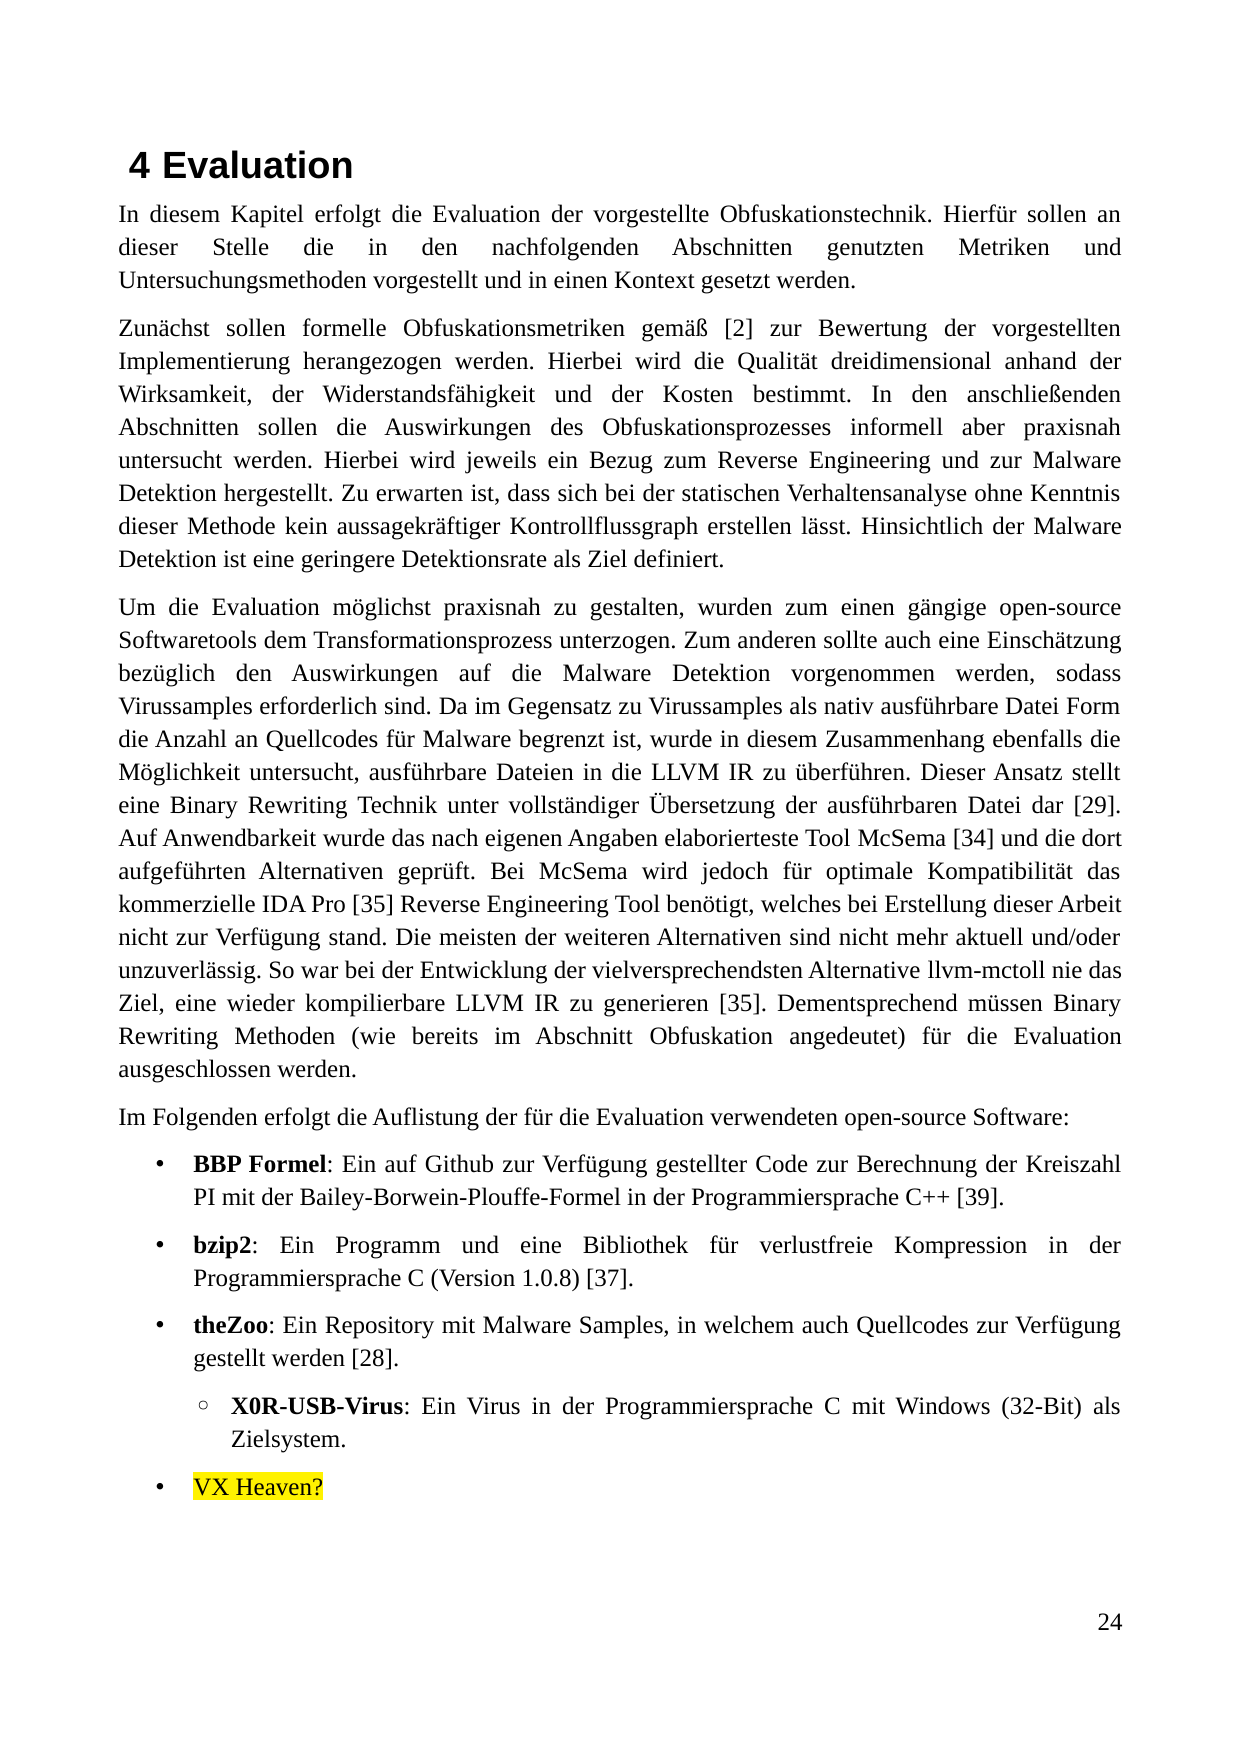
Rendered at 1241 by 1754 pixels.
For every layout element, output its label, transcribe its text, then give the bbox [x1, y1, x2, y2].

list BBP Formel: Ein auf Github zur Verfügung gestellter Code zur Berechnung der Kreiszahl PI mit der Bailey-Borwein-Plouffe-Formel in der Programmiersprache C++ [39]. [156, 1149, 1122, 1211]
text Um die Evaluation möglichst praxisnah zu gestalten, wurden zum einen gängige open-source Softwaretools dem Transformationsprozess unterzogen. Zum anderen sollte auch eine Einschätzung bezüglich den Auswirkungen auf die Malware Detektion vorgenommen werden, sodass Virussamples erforderlich sind. Da im Gegensatz zu Virussamples als nativ ausführbare Datei Form die Anzahl an Quellcodes für Malware begrenzt ist, wurde in diesem Zusammenhang ebenfalls die Möglichkeit untersucht, ausführbare Dateien in die LLVM IR zu überführen. Dieser Ansatz stellt eine Binary Rewriting Technik unter vollständiger Übersetzung der ausführbaren Datei dar [29]. Auf Anwendbarkeit wurde das nach eigenen Angaben elaborierteste Tool McSema [34] und die dort aufgeführten Alternativen geprüft. Bei McSema wird jedoch für optimale Kompatibilität das kommerzielle IDA Pro [35] Reverse Engineering Tool benötigt, welches bei Erstellung dieser Arbeit nicht zur Verfügung stand. Die meisten der weiteren Alternativen sind nicht mehr aktuell und/oder unzuverlässig. So war bei der Entwicklung der vielversprechendsten Alternative llvm-mctoll nie das Ziel, eine wieder kompilierbare LLVM IR zu generieren [35]. Dementsprechend müssen Binary Rewriting Methoden (wie bereits im Abschnitt Obfuskation angedeutet) für die Evaluation ausgeschlossen werden. [118, 592, 1122, 1083]
list X0R-USB-Virus: Ein Virus in der Programmiersprache C mit Windows (32-Bit) als Zielsystem. [193, 1391, 1122, 1453]
list bzip2: Ein Programm und eine Bibliothek für verlustfreie Kompression in der Programmiersprache C (Version 1.0.8) [37]. [156, 1230, 1122, 1292]
list theZoo: Ein Repository mit Malware Samples, in welchem auch Quellcodes zur Verfügung gestellt werden [28]. [156, 1310, 1122, 1372]
subtitle Evaluation [118, 143, 1122, 187]
text In diesem Kapitel erfolgt die Evaluation der vorgestellte Obfuskationstechnik. Hierfür sollen an dieser Stelle die in den nachfolgenden Abschnitten genutzten Metriken und Untersuchungsmethoden vorgestellt und in einen Kontext gesetzt werden. [118, 199, 1122, 294]
text Im Folgenden erfolgt die Auflistung der für die Evaluation verwendeten open-source Software: [118, 1102, 1122, 1130]
list VX Heaven? [156, 1472, 1122, 1500]
text Zunächst sollen formelle Obfuskationsmetriken gemäß [2] zur Bewertung der vorgestellten Implementierung herangezogen werden. Hierbei wird die Qualität dreidimensional anhand der Wirksamkeit, der Widerstandsfähigkeit und der Kosten bestimmt. In den anschließenden Abschnitten sollen die Auswirkungen des Obfuskationsprozesses informell aber praxisnah untersucht werden. Hierbei wird jeweils ein Bezug zum Reverse Engineering und zur Malware Detektion hergestellt. Zu erwarten ist, dass sich bei der statischen Verhaltensanalyse ohne Kenntnis dieser Methode kein aussagekräftiger Kontrollflussgraph erstellen lässt. Hinsichtlich der Malware Detektion ist eine geringere Detektionsrate als Ziel definiert. [118, 313, 1122, 573]
